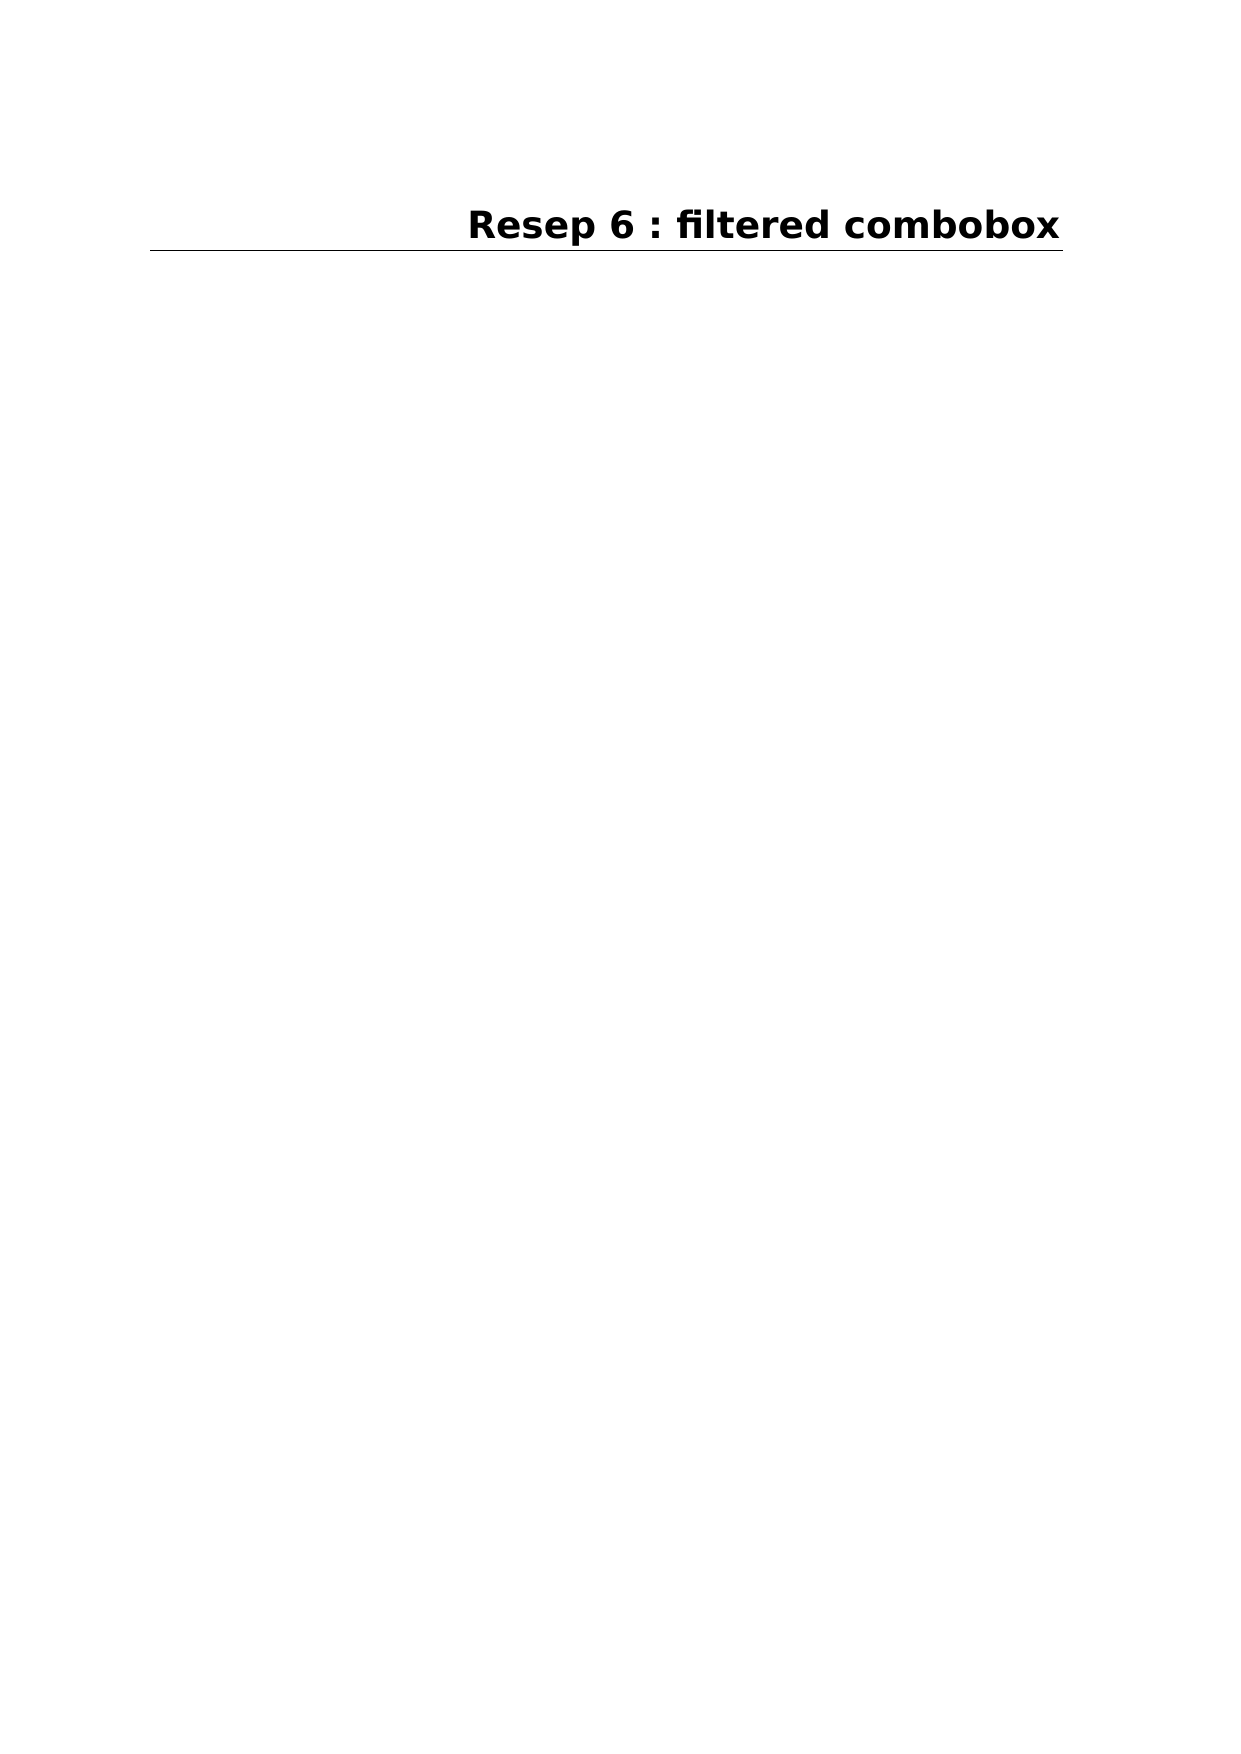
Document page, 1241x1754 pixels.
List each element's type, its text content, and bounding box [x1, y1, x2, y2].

subtitle Resep 6 : filtered combobox [150, 201, 1063, 250]
